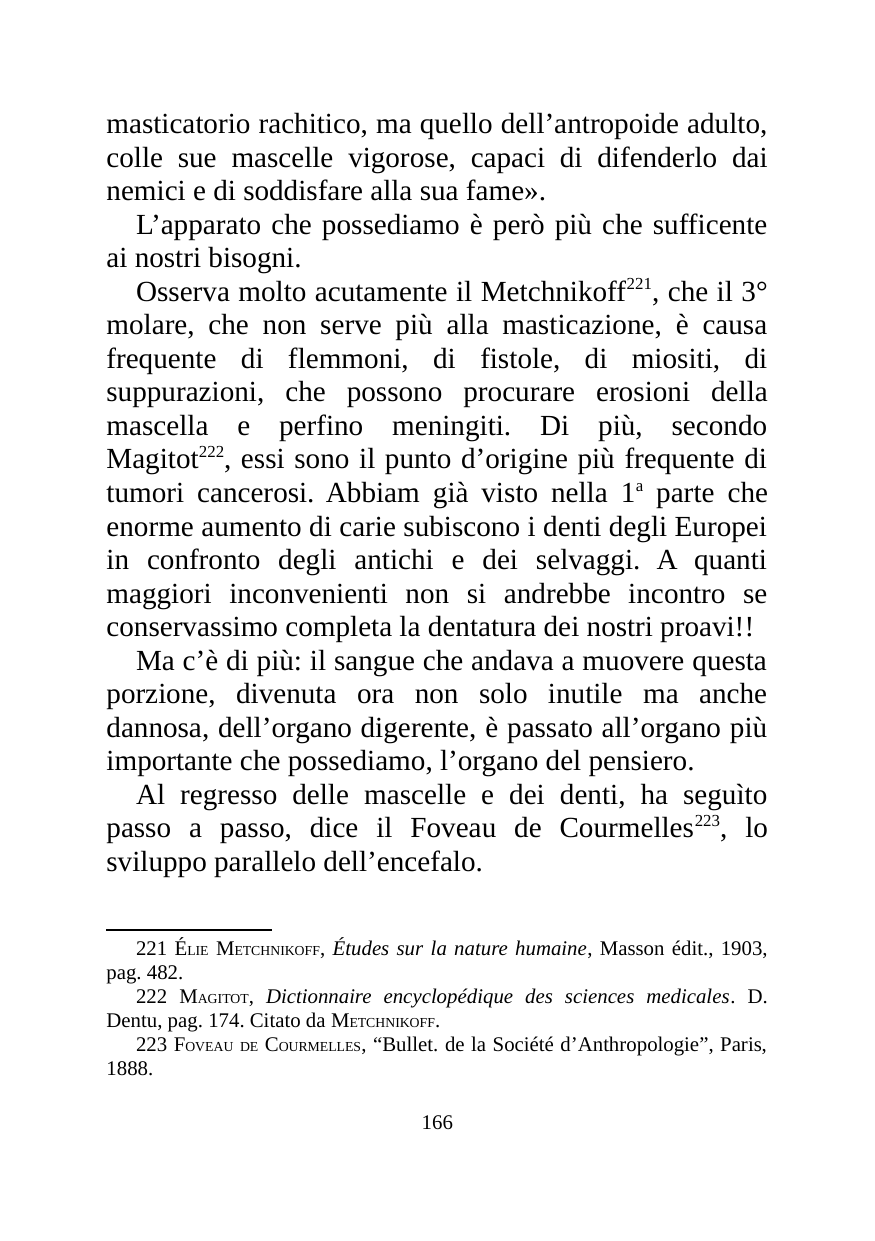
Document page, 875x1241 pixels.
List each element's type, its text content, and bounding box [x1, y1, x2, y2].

text Foveau de Courmelles, “Bullet. de la Société d’Anthropologie”, Paris, 1888. [106, 1032, 768, 1080]
text Ma c’è di più: il sangue che andava a muovere questa porzione, divenuta ora non solo inutile ma anche dannosa, dell’organo digerente, è passato all’organo più importante che possediamo, l’organo del pensiero. [106, 643, 768, 777]
text masticatorio rachitico, ma quello dell’antropoide adulto, colle sue mascelle vigorose, capaci di difenderlo dai nemici e di soddisfare alla sua fame». [106, 106, 768, 207]
text Al regresso delle mascelle e dei denti, ha seguìto passo a passo, dice il Foveau de Courmelles, lo sviluppo parallelo dell’encefalo. [106, 777, 768, 878]
text L’apparato che possediamo è però più che sufficente ai nostri bisogni. [106, 207, 768, 274]
text Osserva molto acutamente il Metchnikoff, che il 3° molare, che non serve più alla masticazione, è causa frequente di flemmoni, di fistole, di miositi, di suppurazioni, che possono procurare erosioni della mascella e perfino meningiti. Di più, secondo Magitot, essi sono il punto d’origine più frequente di tumori cancerosi. Abbiam già visto nella 1a parte che enorme aumento di carie subiscono i denti degli Europei in confronto degli antichi e dei selvaggi. A quanti maggiori inconvenienti non si andrebbe incontro se conservassimo completa la dentatura dei nostri proavi!! [106, 274, 768, 643]
text Magitot, Dictionnaire encyclopédique des sciences medicales. D. Dentu, pag. 174. Citato da Metchnikoff. [106, 984, 768, 1032]
text Élie Metchnikoff, Études sur la nature humaine, Masson édit., 1903, pag. 482. [106, 936, 768, 984]
